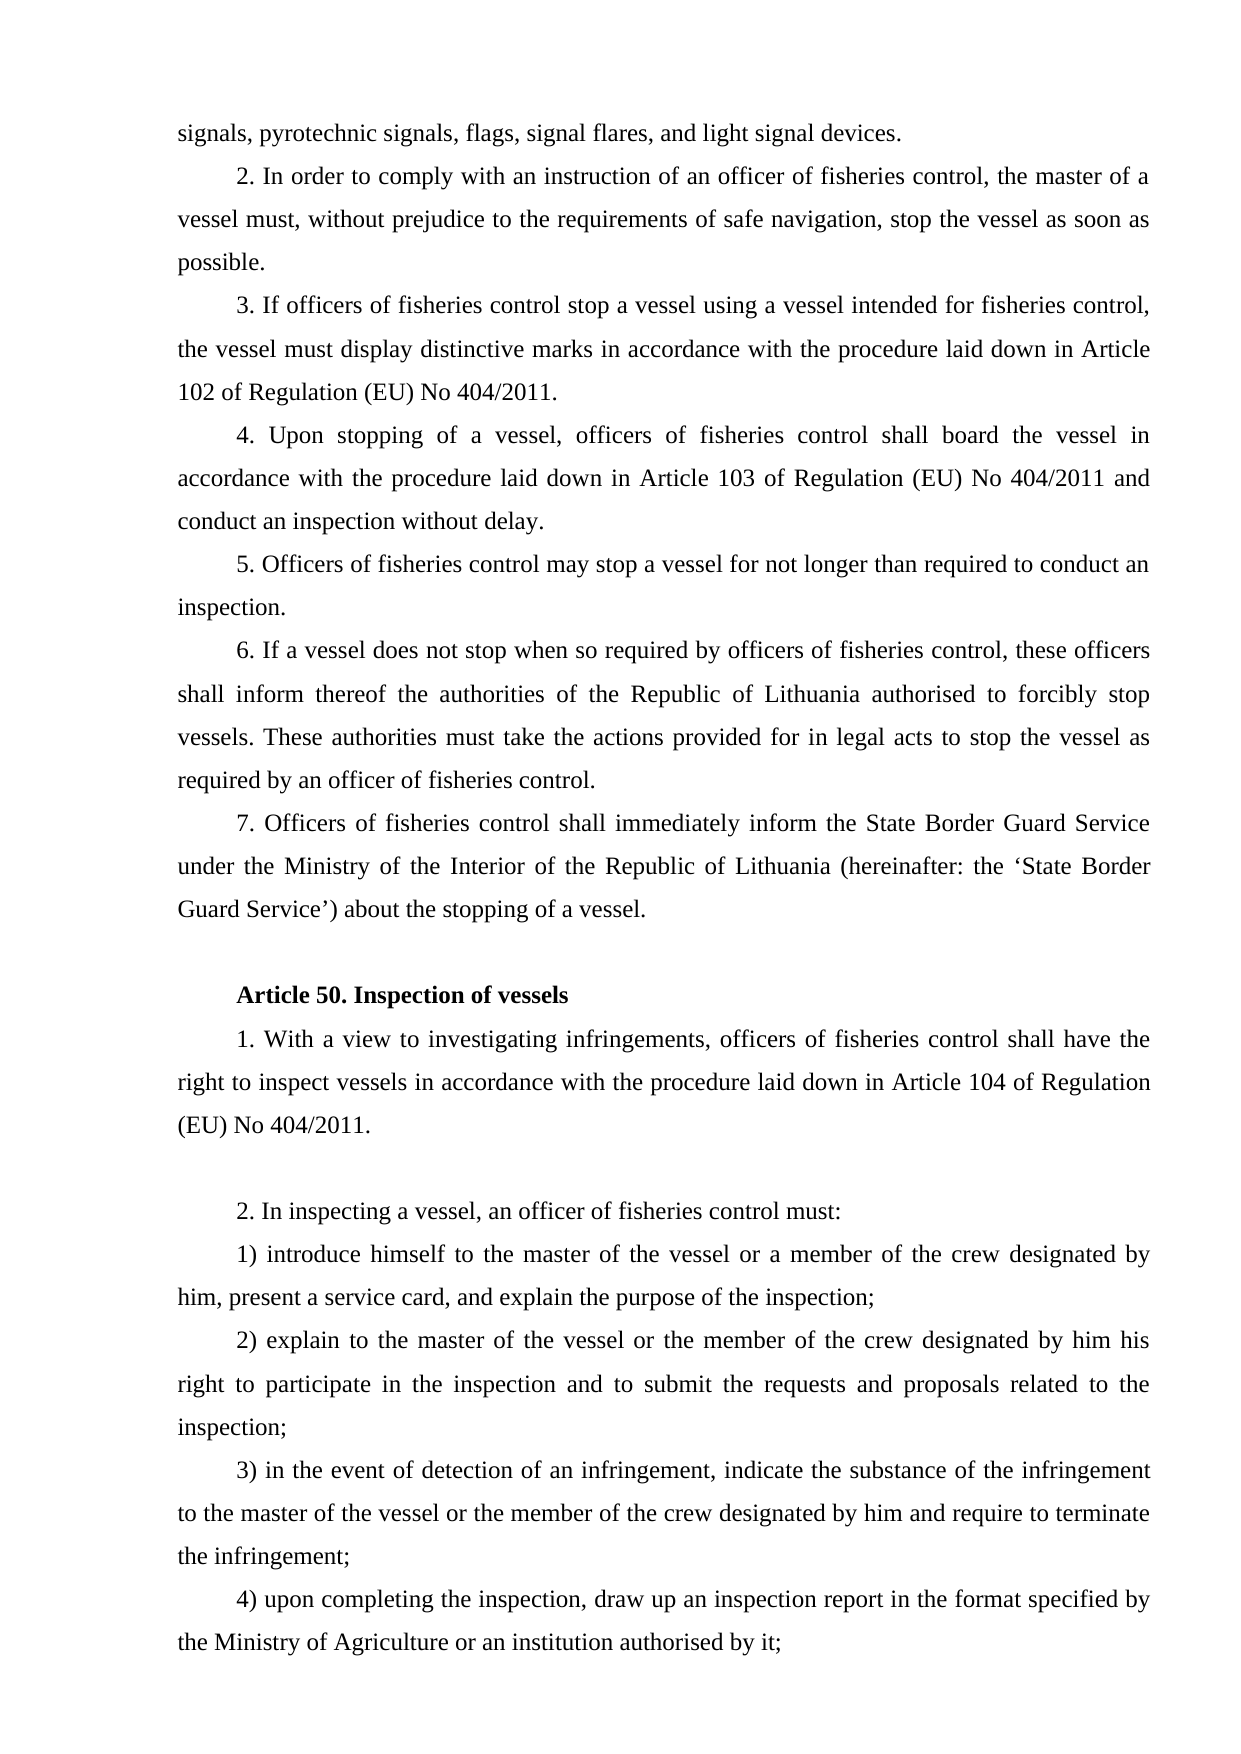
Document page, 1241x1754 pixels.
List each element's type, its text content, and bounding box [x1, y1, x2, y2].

text 3) in the event of detection of an infringement, indicate the substance of the infringement to the master of the vessel or the member of the crew designated by him and require to terminate the infringement; [177, 1455, 1152, 1570]
text signals, pyrotechnic signals, flags, signal flares, and light signal devices. [177, 118, 1152, 147]
text Article 50. Inspection of vessels [177, 981, 1152, 1009]
text 3. If officers of fisheries control stop a vessel using a vessel intended for fisheries control, the vessel must display distinctive marks in accordance with the procedure laid down in Article 102 of Regulation (EU) No 404/2011. [177, 291, 1152, 406]
text 4. Upon stopping of a vessel, officers of fisheries control shall board the vessel in accordance with the procedure laid down in Article 103 of Regulation (EU) No 404/2011 and conduct an inspection without delay. [177, 420, 1152, 535]
text 2) explain to the master of the vessel or the member of the crew designated by him his right to participate in the inspection and to submit the requests and proposals related to the inspection; [177, 1326, 1152, 1441]
text 5. Officers of fisheries control may stop a vessel for not longer than required to conduct an inspection. [177, 549, 1152, 621]
text 2. In inspecting a vessel, an officer of fisheries control must: [177, 1196, 1152, 1225]
text 6. If a vessel does not stop when so required by officers of fisheries control, these officers shall inform thereof the authorities of the Republic of Lithuania authorised to forcibly stop vessels. These authorities must take the actions provided for in legal acts to stop the vessel as required by an officer of fisheries control. [177, 636, 1152, 794]
text 4) upon completing the inspection, draw up an inspection report in the format specified by the Ministry of Agriculture or an institution authorised by it; [177, 1584, 1152, 1656]
text 1. With a view to investigating infringements, officers of fisheries control shall have the right to inspect vessels in accordance with the procedure laid down in Article 104 of Regulation (EU) No 404/2011. [177, 1024, 1152, 1139]
text 2. In order to comply with an instruction of an officer of fisheries control, the master of a vessel must, without prejudice to the requirements of safe navigation, stop the vessel as soon as possible. [177, 161, 1152, 276]
text 1) introduce himself to the master of the vessel or a member of the crew designated by him, present a service card, and explain the purpose of the inspection; [177, 1239, 1152, 1311]
text 7. Officers of fisheries control shall immediately inform the State Border Guard Service under the Ministry of the Interior of the Republic of Lithuania (hereinafter: the ‘State Border Guard Service’) about the stopping of a vessel. [177, 808, 1152, 923]
